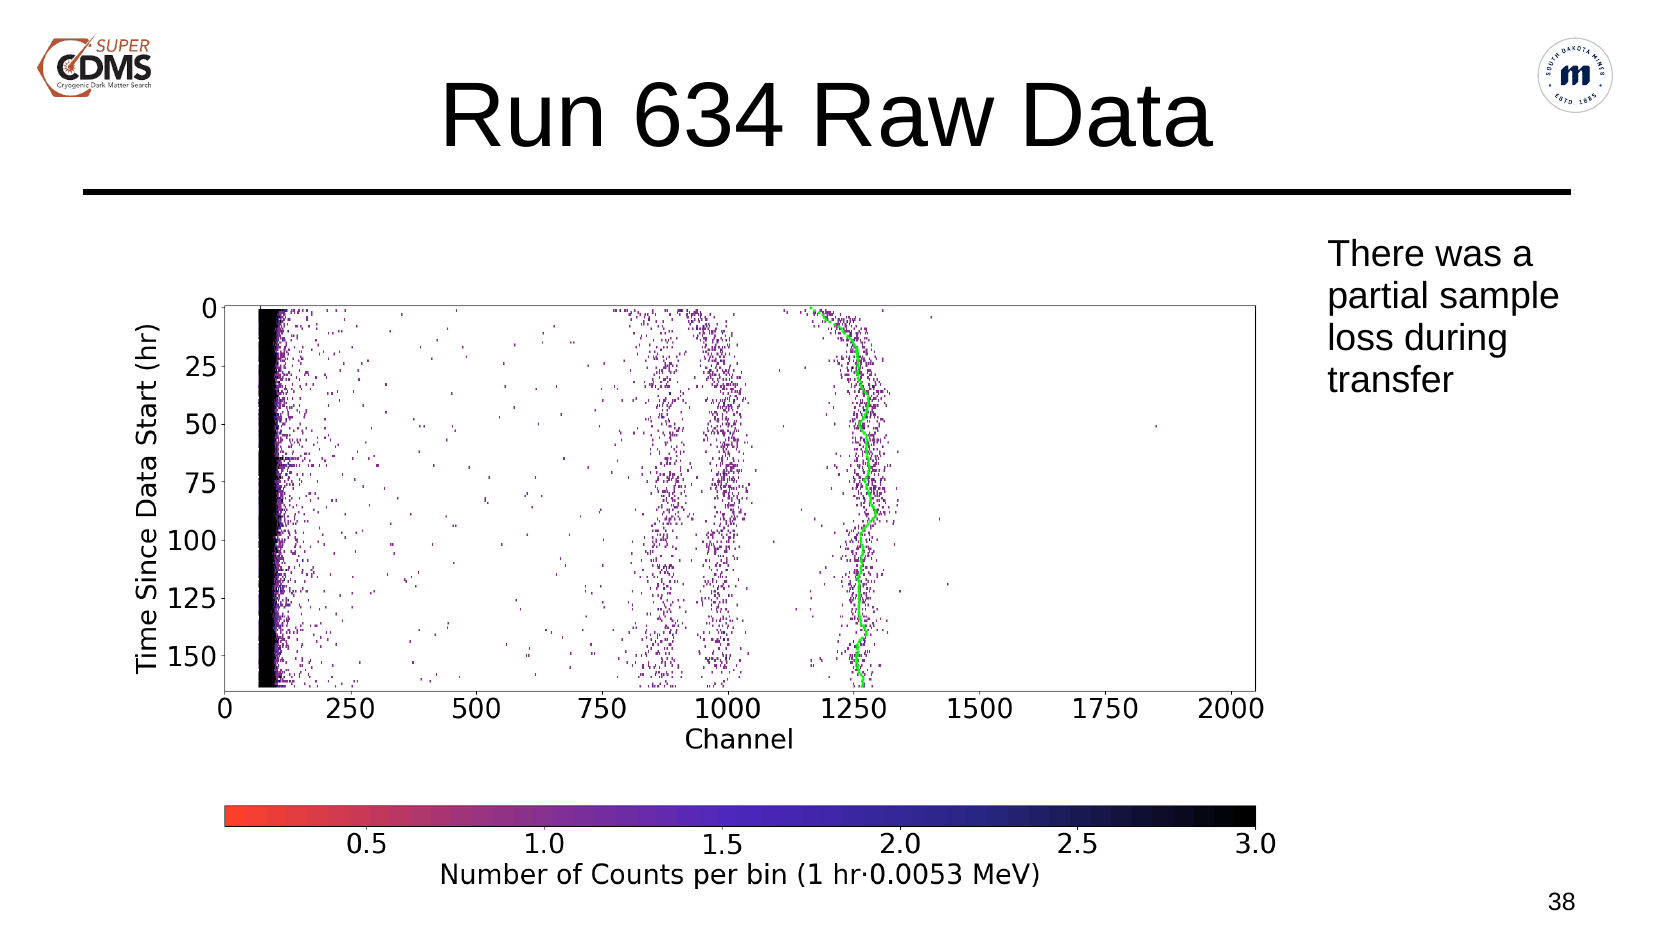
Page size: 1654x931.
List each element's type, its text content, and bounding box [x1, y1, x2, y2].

picture [37, 32, 151, 97]
picture [58, 224, 1388, 901]
picture [1571, 37, 1613, 113]
text_box There was a partial sample loss during transfer [1312, 225, 1613, 901]
title Run 634 Raw Data [82, 37, 1571, 193]
